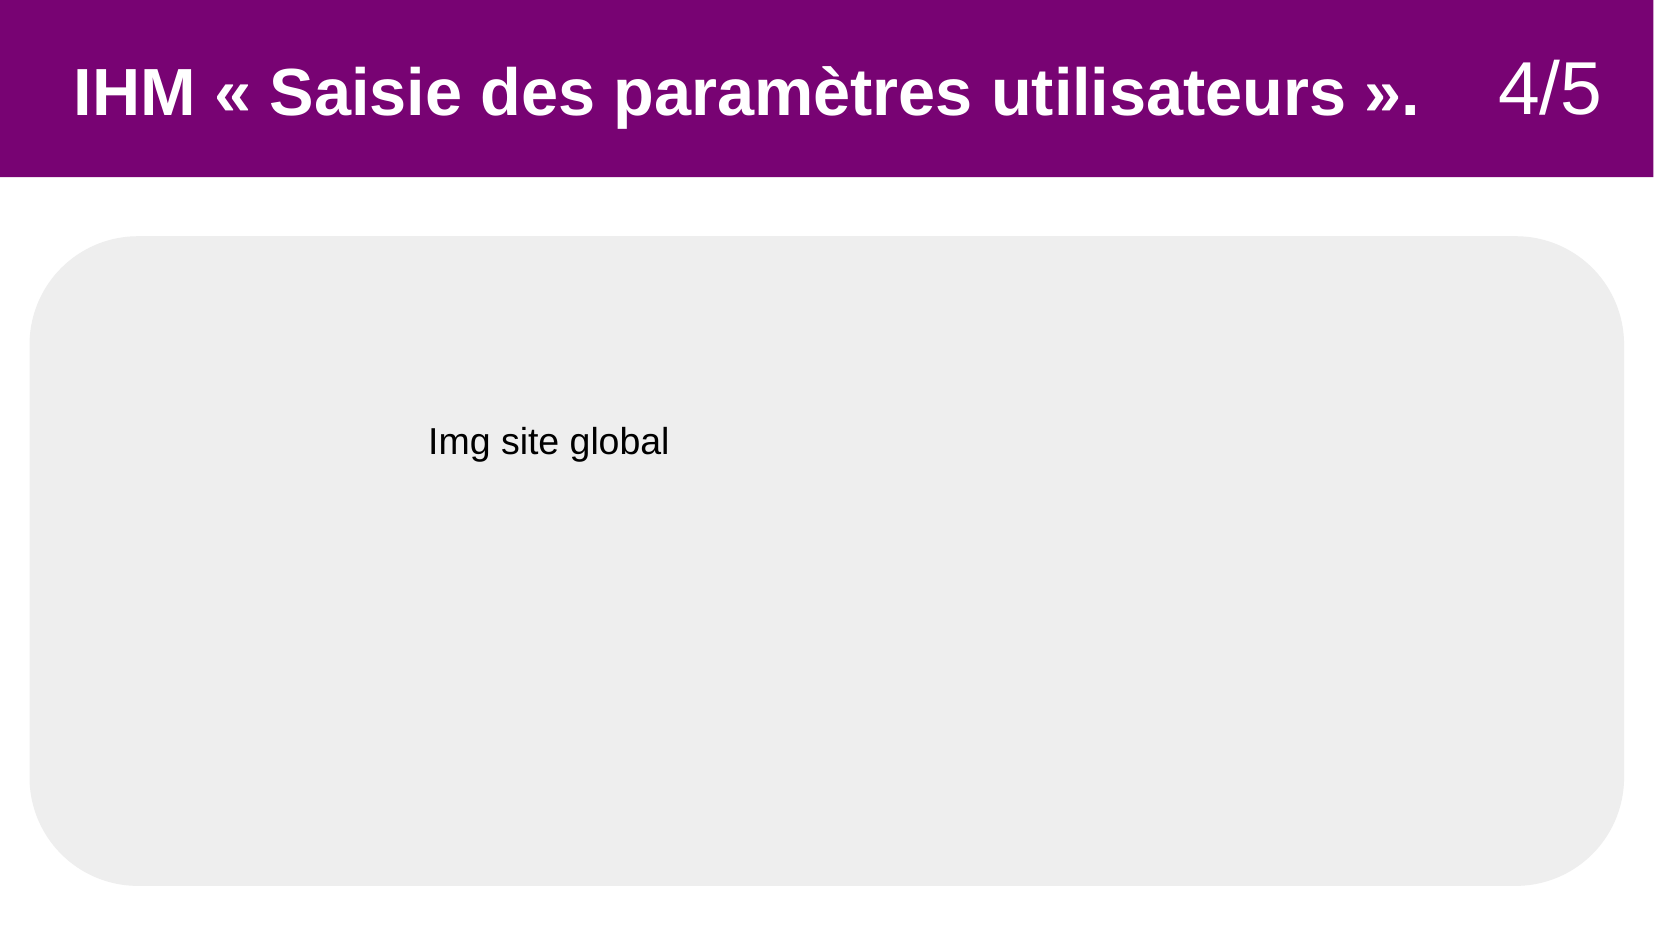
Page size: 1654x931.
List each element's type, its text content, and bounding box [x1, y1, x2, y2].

text_box [0, 0, 1476, 178]
text_box [29, 236, 1625, 886]
text_box 4/5 [1476, 0, 1625, 178]
text_box Img site global [413, 413, 1034, 621]
text_box IHM « Saisie des paramètres utilisateurs ». [59, 47, 1476, 138]
text_box [1625, 0, 1654, 178]
